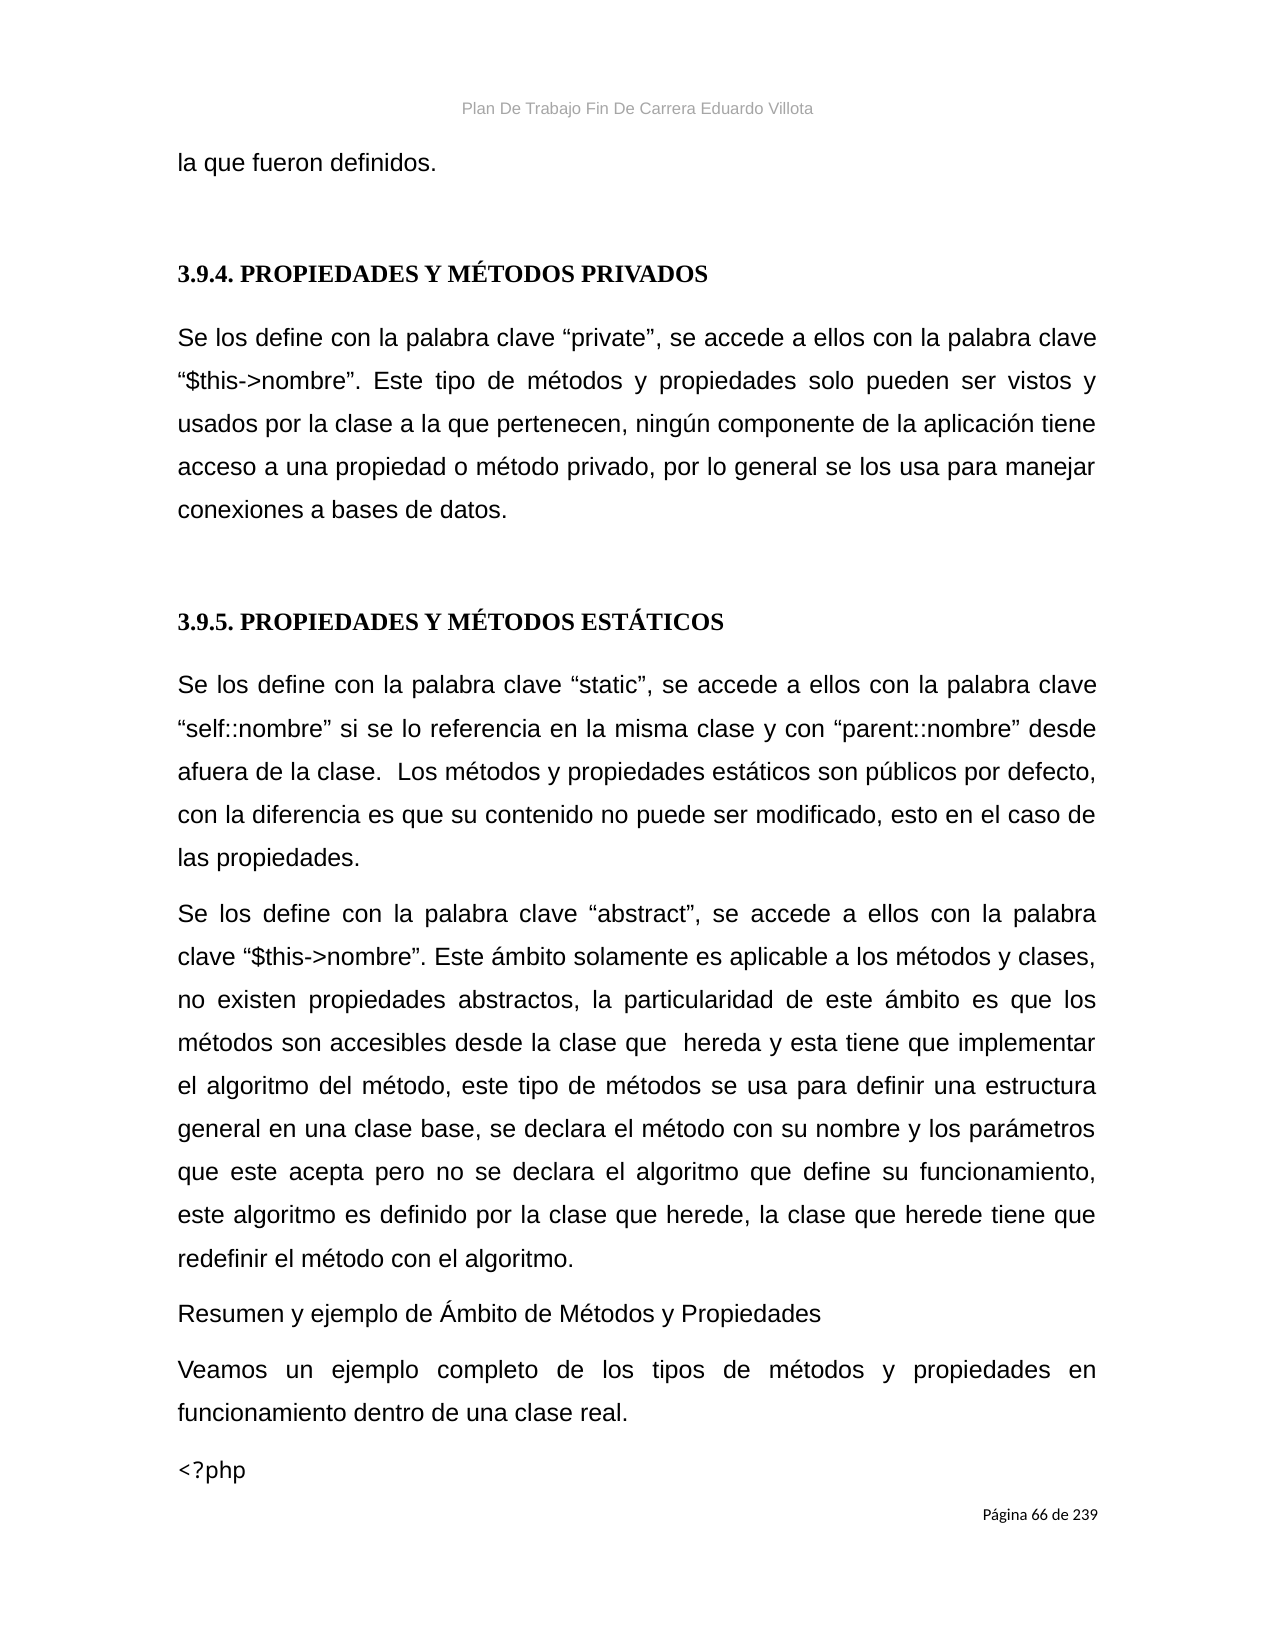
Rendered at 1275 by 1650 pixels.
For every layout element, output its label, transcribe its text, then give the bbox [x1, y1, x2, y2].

text Se los define con la palabra clave “private”, se accede a ellos con la palabra clave “$this->nombre”. Este tipo de métodos y propiedades solo pueden ser vistos y usados por la clase a la que pertenecen, ningún componente de la aplicación tiene acceso a una propiedad o método privado, por lo general se los usa para manejar conexiones a bases de datos. [177, 323, 1098, 524]
text Se los define con la palabra clave “static”, se accede a ellos con la palabra clave “self::nombre” si se lo referencia en la misma clase y con “parent::nombre” desde afuera de la clase. Los métodos y propiedades estáticos son públicos por defecto, con la diferencia es que su contenido no puede ser modificado, esto en el caso de las propiedades. [177, 671, 1098, 872]
text la que fueron definidos. [177, 148, 1098, 176]
text <?php [177, 1454, 1098, 1485]
text Resumen y ejemplo de Ámbito de Métodos y Propiedades [177, 1299, 1098, 1328]
text Veamos un ejemplo completo de los tipos de métodos y propiedades en funcionamiento dentro de una clase real. [177, 1355, 1098, 1427]
text Se los define con la palabra clave “abstract”, se accede a ellos con la palabra clave “$this->nombre”. Este ámbito solamente es aplicable a los métodos y clases, no existen propiedades abstractos, la particularidad de este ámbito es que los métodos son accesibles desde la clase que hereda y esta tiene que implementar el algoritmo del método, este tipo de métodos se usa para definir una estructura general en una clase base, se declara el método con su nombre y los parámetros que este acepta pero no se declara el algoritmo que define su funcionamiento, este algoritmo es definido por la clase que herede, la clase que herede tiene que redefinir el método con el algoritmo. [177, 899, 1098, 1272]
text 3.9.5. PROPIEDADES Y MÉTODOS ESTÁTICOS [177, 607, 1098, 635]
text 3.9.4. PROPIEDADES Y MÉTODOS PRIVADOS [177, 259, 1098, 288]
